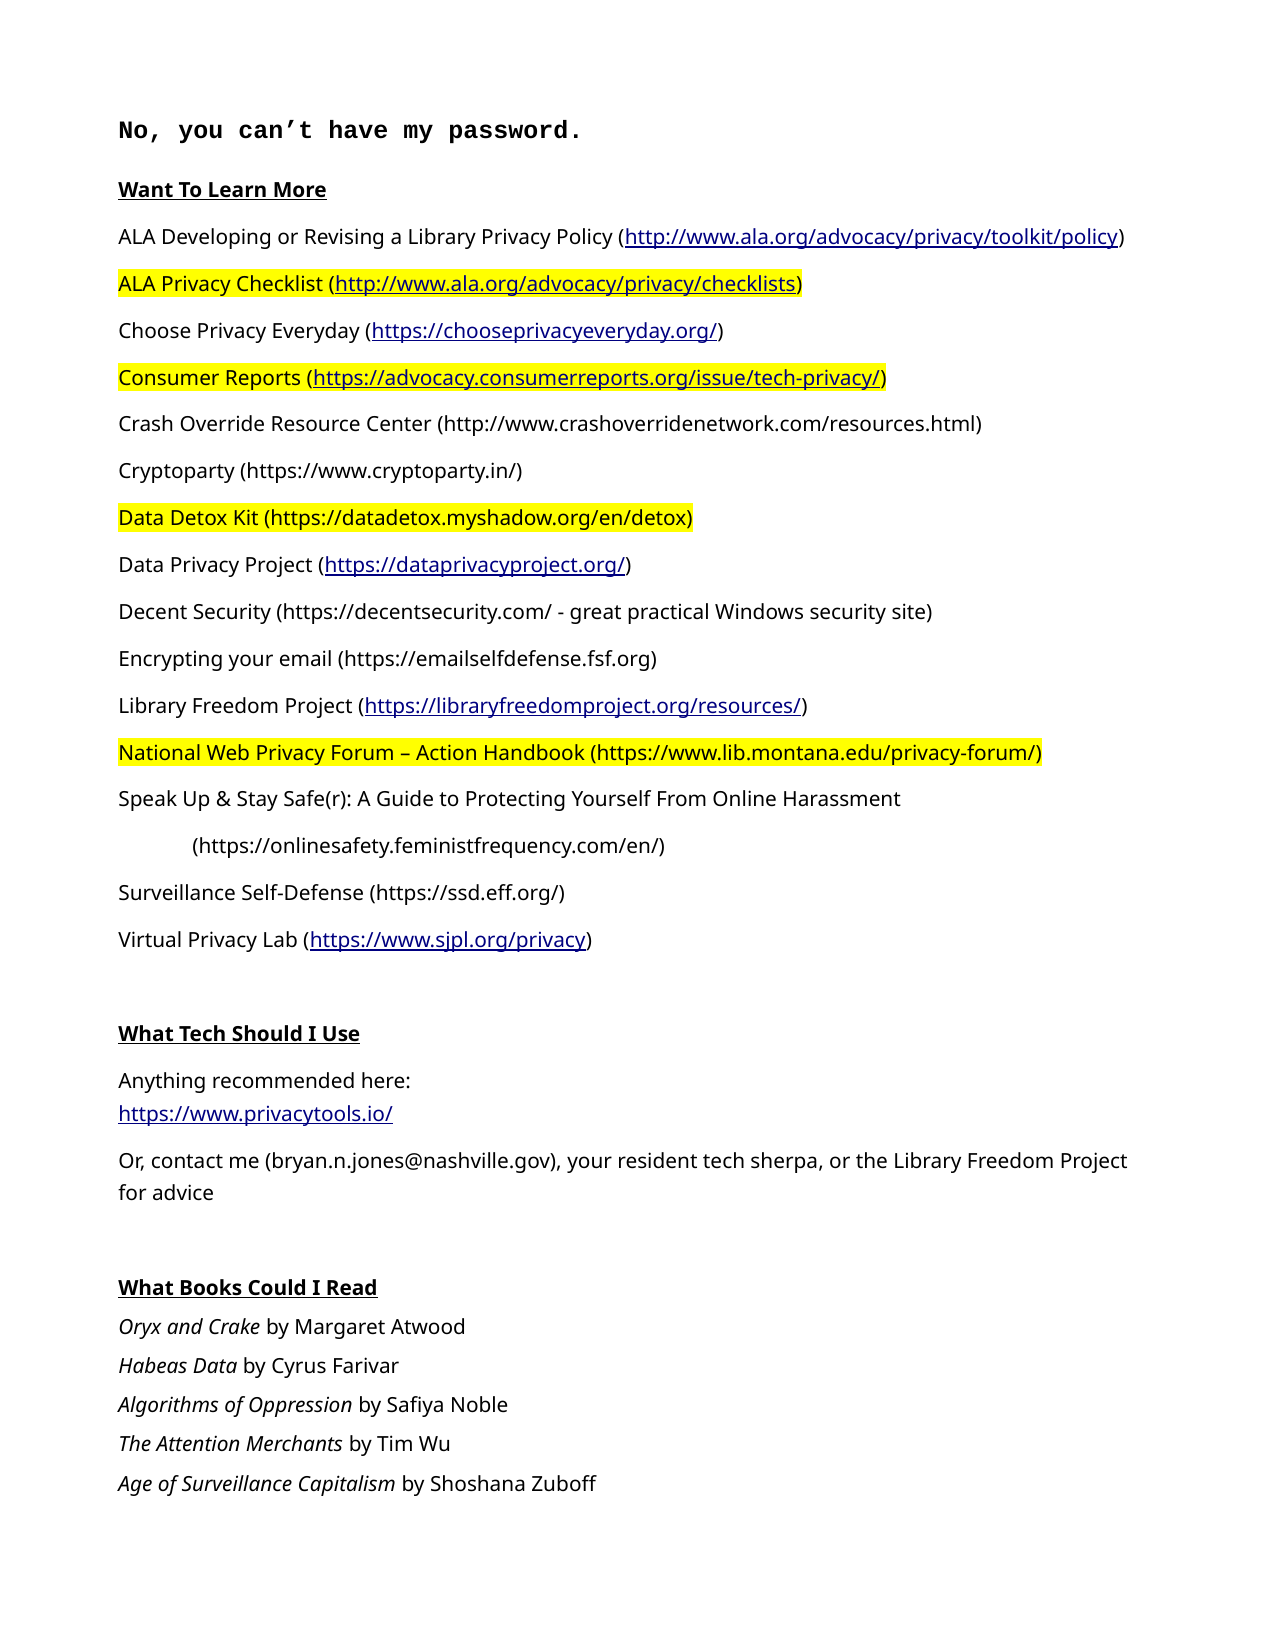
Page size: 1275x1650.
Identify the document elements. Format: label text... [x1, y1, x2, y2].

text Crash Override Resource Center (http://www.crashoverridenetwork.com/resources.html) [118, 409, 1157, 438]
text ALA Developing or Revising a Library Privacy Policy (http://www.ala.org/advocacy/privacy/toolkit/policy) [118, 222, 1157, 250]
text National Web Privacy Forum – Action Handbook (https://www.lib.montana.edu/privacy-forum/) [118, 738, 1157, 766]
text Virtual Privacy Lab (https://www.sjpl.org/privacy) [118, 925, 1157, 953]
text The Attention Merchants by Tim Wu [118, 1429, 1157, 1458]
text ALA Privacy Checklist (http://www.ala.org/advocacy/privacy/checklists) [118, 269, 1157, 297]
text Habeas Data by Cyrus Farivar [118, 1351, 1157, 1379]
text Algorithms of Oppression by Safiya Noble [118, 1390, 1157, 1419]
text Oryx and Crake by Margaret Atwood [118, 1312, 1157, 1340]
text Want To Learn More [118, 175, 1157, 203]
text Encrypting your email (https://emailselfdefense.fsf.org) [118, 644, 1157, 672]
text What Books Could I Read [118, 1273, 1157, 1301]
text Data Detox Kit (https://datadetox.myshadow.org/en/detox) [118, 503, 1157, 532]
text Age of Surveillance Capitalism by Shoshana Zuboff [118, 1469, 1157, 1497]
text Decent Security (https://decentsecurity.com/ - great practical Windows security site) [118, 597, 1157, 625]
text Data Privacy Project (https://dataprivacyproject.org/) [118, 550, 1157, 578]
text Cryptoparty (https://www.cryptoparty.in/) [118, 456, 1157, 485]
text No, you can’t have my password. [118, 118, 1157, 146]
text What Tech Should I Use [118, 1019, 1157, 1047]
text Choose Privacy Everyday (https://chooseprivacyeveryday.org/) [118, 316, 1157, 344]
text Consumer Reports (https://advocacy.consumerreports.org/issue/tech-privacy/) [118, 363, 1157, 391]
text Surveillance Self-Defense (https://ssd.eff.org/) [118, 878, 1157, 907]
text Anything recommended here: https://www.privacytools.io/ [118, 1066, 1157, 1127]
text Library Freedom Project (https://libraryfreedomproject.org/resources/) [118, 691, 1157, 719]
text Speak Up & Stay Safe(r): A Guide to Protecting Yourself From Online Harassment [118, 784, 1157, 813]
text Or, contact me (bryan.n.jones@nashville.gov), your resident tech sherpa, or the Library Freedom Project for advice [118, 1146, 1157, 1207]
text (https://onlinesafety.feministfrequency.com/en/) [118, 831, 1157, 860]
